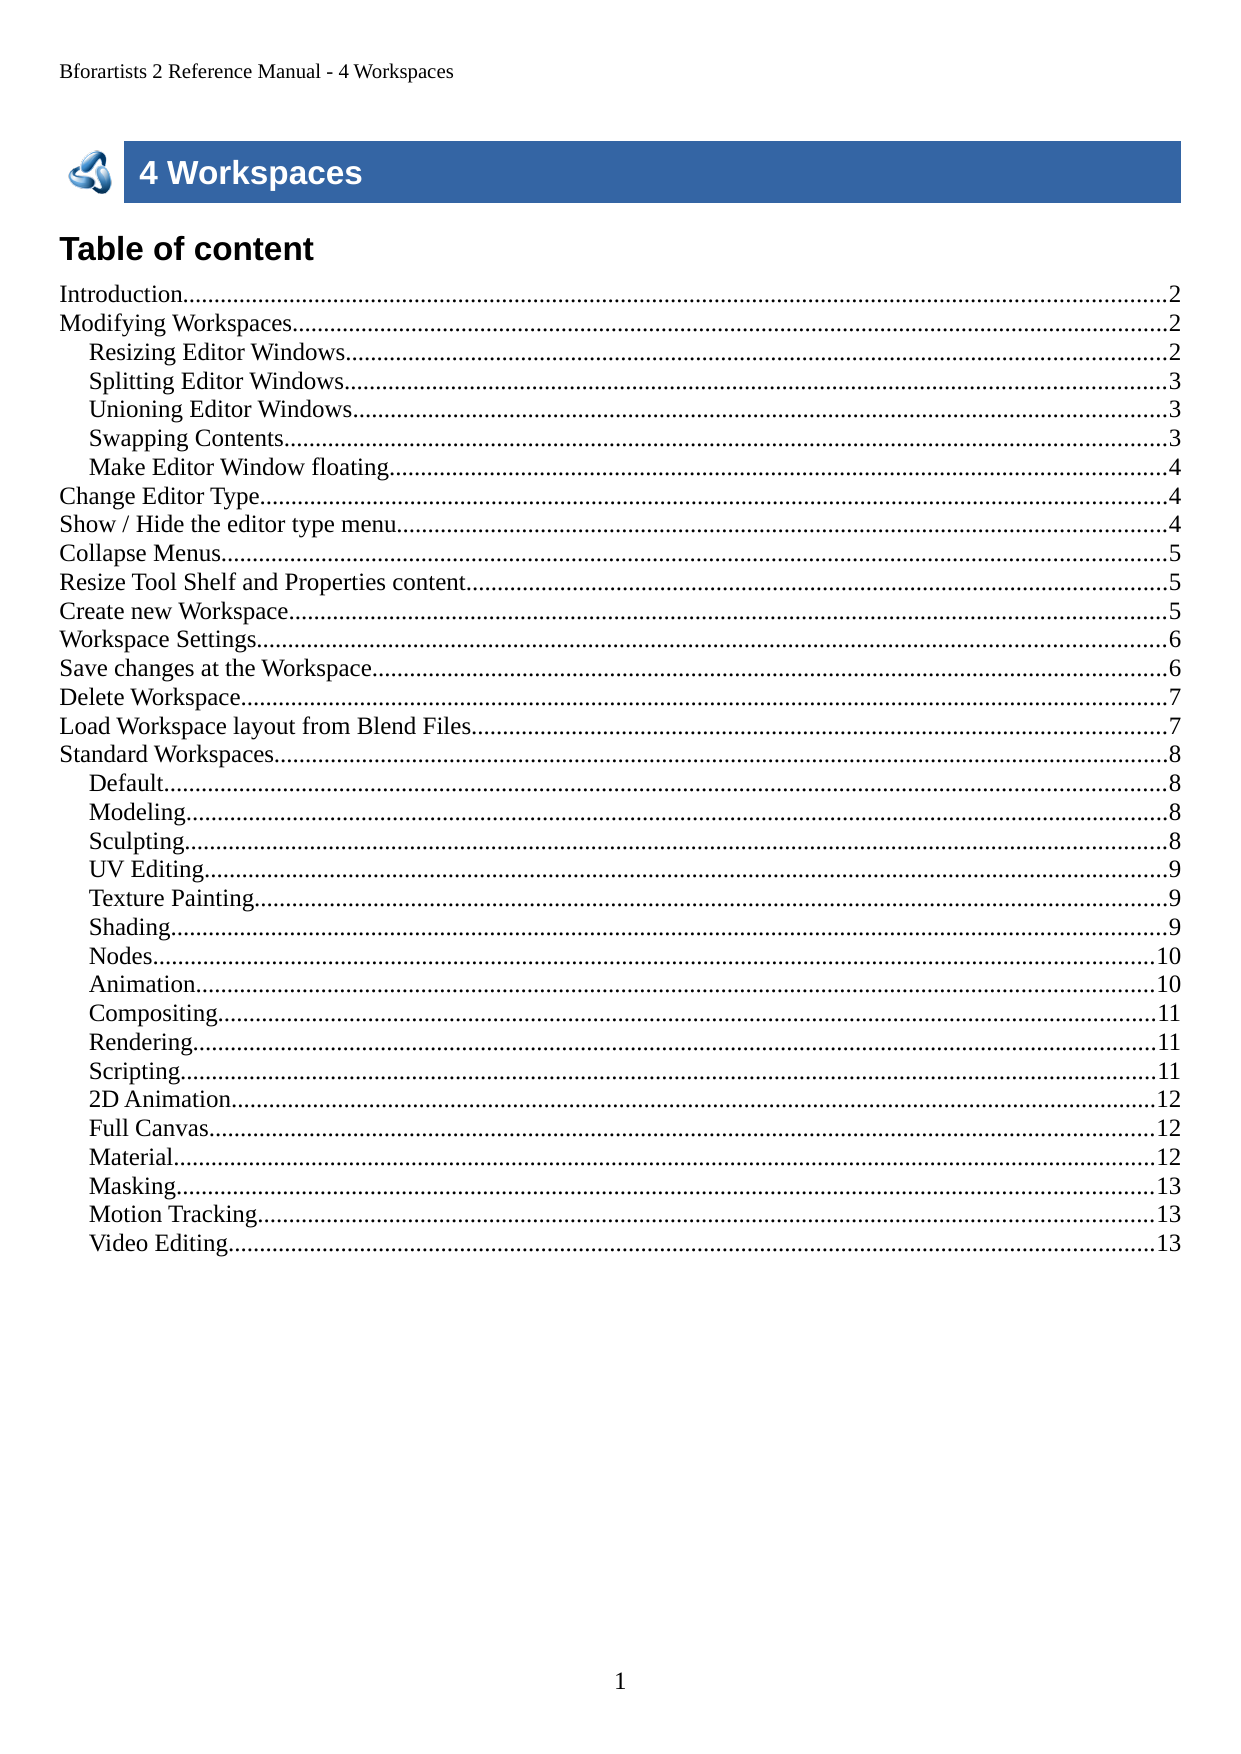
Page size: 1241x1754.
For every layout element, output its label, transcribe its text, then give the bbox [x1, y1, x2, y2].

text Modifying Workspaces 2 [59, 308, 1181, 337]
text Introduction 2 [59, 279, 1181, 308]
text Default 8 [88, 768, 1181, 797]
table_header [59, 141, 124, 203]
text Create new Workspace 5 [59, 596, 1181, 624]
text Nodes 10 [88, 941, 1181, 969]
text Resizing Editor Windows 2 [88, 337, 1181, 366]
text Sculpting 8 [88, 826, 1181, 854]
picture [65, 147, 114, 197]
text Change Editor Type 4 [59, 481, 1181, 509]
text Collapse Menus 5 [59, 538, 1181, 567]
text Unioning Editor Windows 3 [88, 394, 1181, 423]
text Scripting 11 [88, 1056, 1181, 1084]
table_header 4 Workspaces [124, 141, 1181, 203]
text Motion Tracking 13 [88, 1199, 1181, 1228]
text Rendering 11 [88, 1027, 1181, 1056]
text Workspace Settings 6 [59, 624, 1181, 653]
text Resize Tool Shelf and Properties content 5 [59, 567, 1181, 596]
text Texture Painting 9 [88, 883, 1181, 912]
text Make Editor Window floating 4 [88, 452, 1181, 481]
text Compositing 11 [88, 998, 1181, 1027]
text Splitting Editor Windows 3 [88, 366, 1181, 394]
text Video Editing 13 [88, 1228, 1181, 1257]
text Animation 10 [88, 969, 1181, 998]
text Modeling 8 [88, 797, 1181, 826]
text Full Canvas 12 [88, 1113, 1181, 1142]
text UV Editing 9 [88, 854, 1181, 883]
subtitle Table of content [59, 228, 1181, 267]
text Load Workspace layout from Blend Files 7 [59, 711, 1181, 739]
text Delete Workspace 7 [59, 682, 1181, 711]
text Swapping Contents 3 [88, 423, 1181, 452]
text 2D Animation 12 [88, 1084, 1181, 1113]
text Standard Workspaces 8 [59, 739, 1181, 768]
text Shading 9 [88, 912, 1181, 941]
text Masking 13 [88, 1171, 1181, 1199]
text Save changes at the Workspace 6 [59, 653, 1181, 682]
text Material 12 [88, 1142, 1181, 1171]
text Show / Hide the editor type menu 4 [59, 509, 1181, 538]
